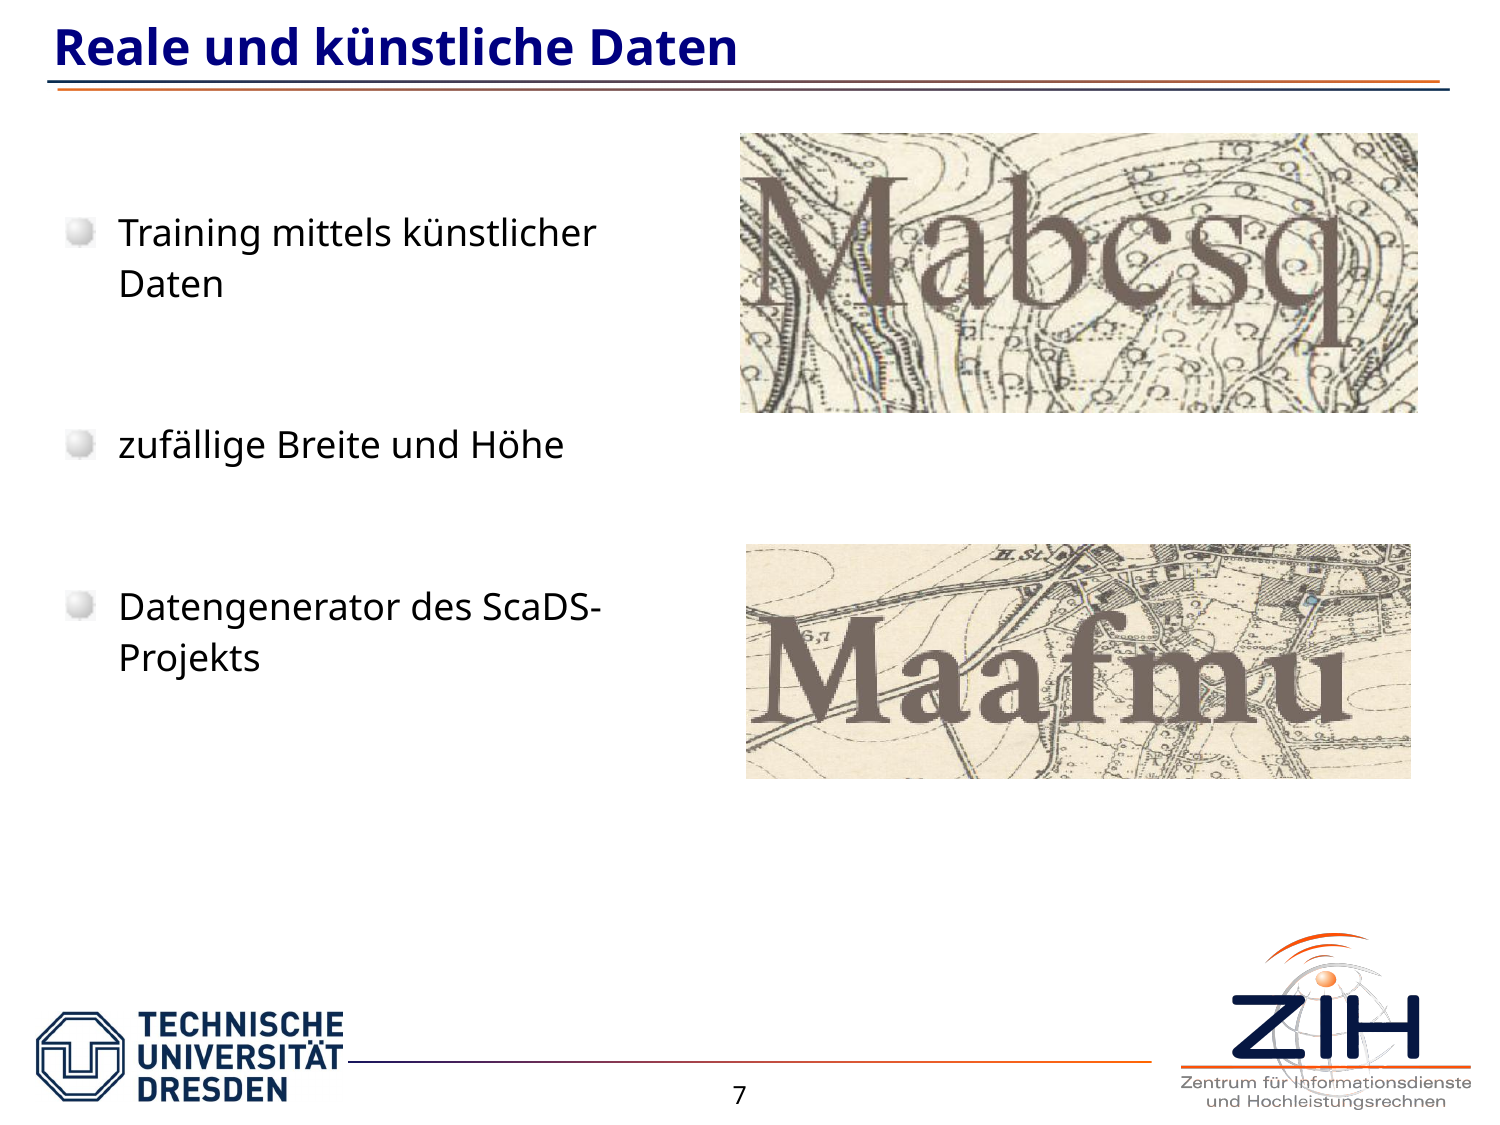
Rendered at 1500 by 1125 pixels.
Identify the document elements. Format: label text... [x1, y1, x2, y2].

picture [1181, 933, 1471, 1110]
picture [740, 133, 1418, 413]
list Training mittels künstlicher Daten zufällige Breite und Höhe Datengenerator des ScaDS-Projekts [29, 118, 707, 771]
picture [35, 1011, 343, 1102]
picture [47, 80, 1450, 91]
picture [746, 544, 1411, 779]
title Reale und künstliche Daten [53, 12, 1453, 81]
